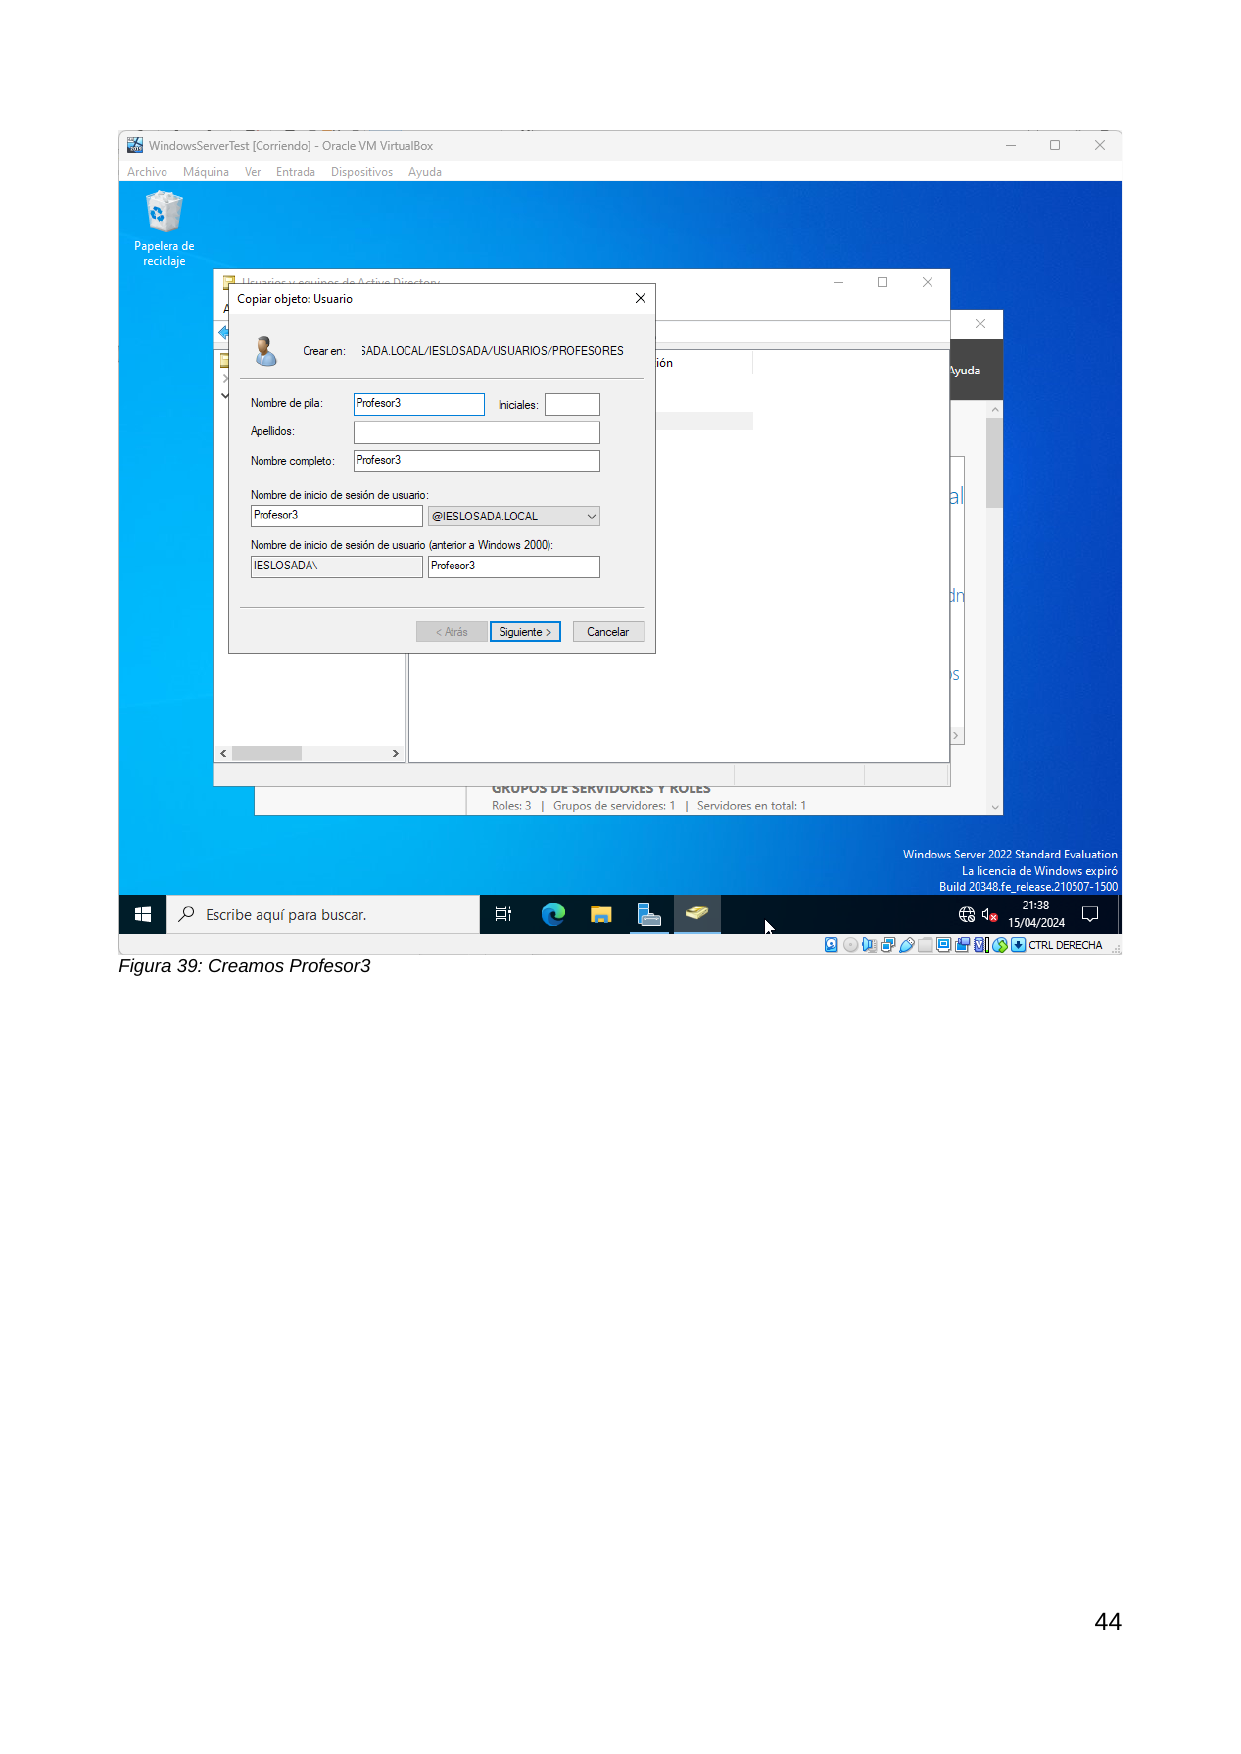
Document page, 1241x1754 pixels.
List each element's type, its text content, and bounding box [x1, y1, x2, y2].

text Figura 39: Creamos Profesor3 [118, 955, 1122, 976]
picture [147, 191, 182, 231]
picture [118, 130, 1123, 955]
